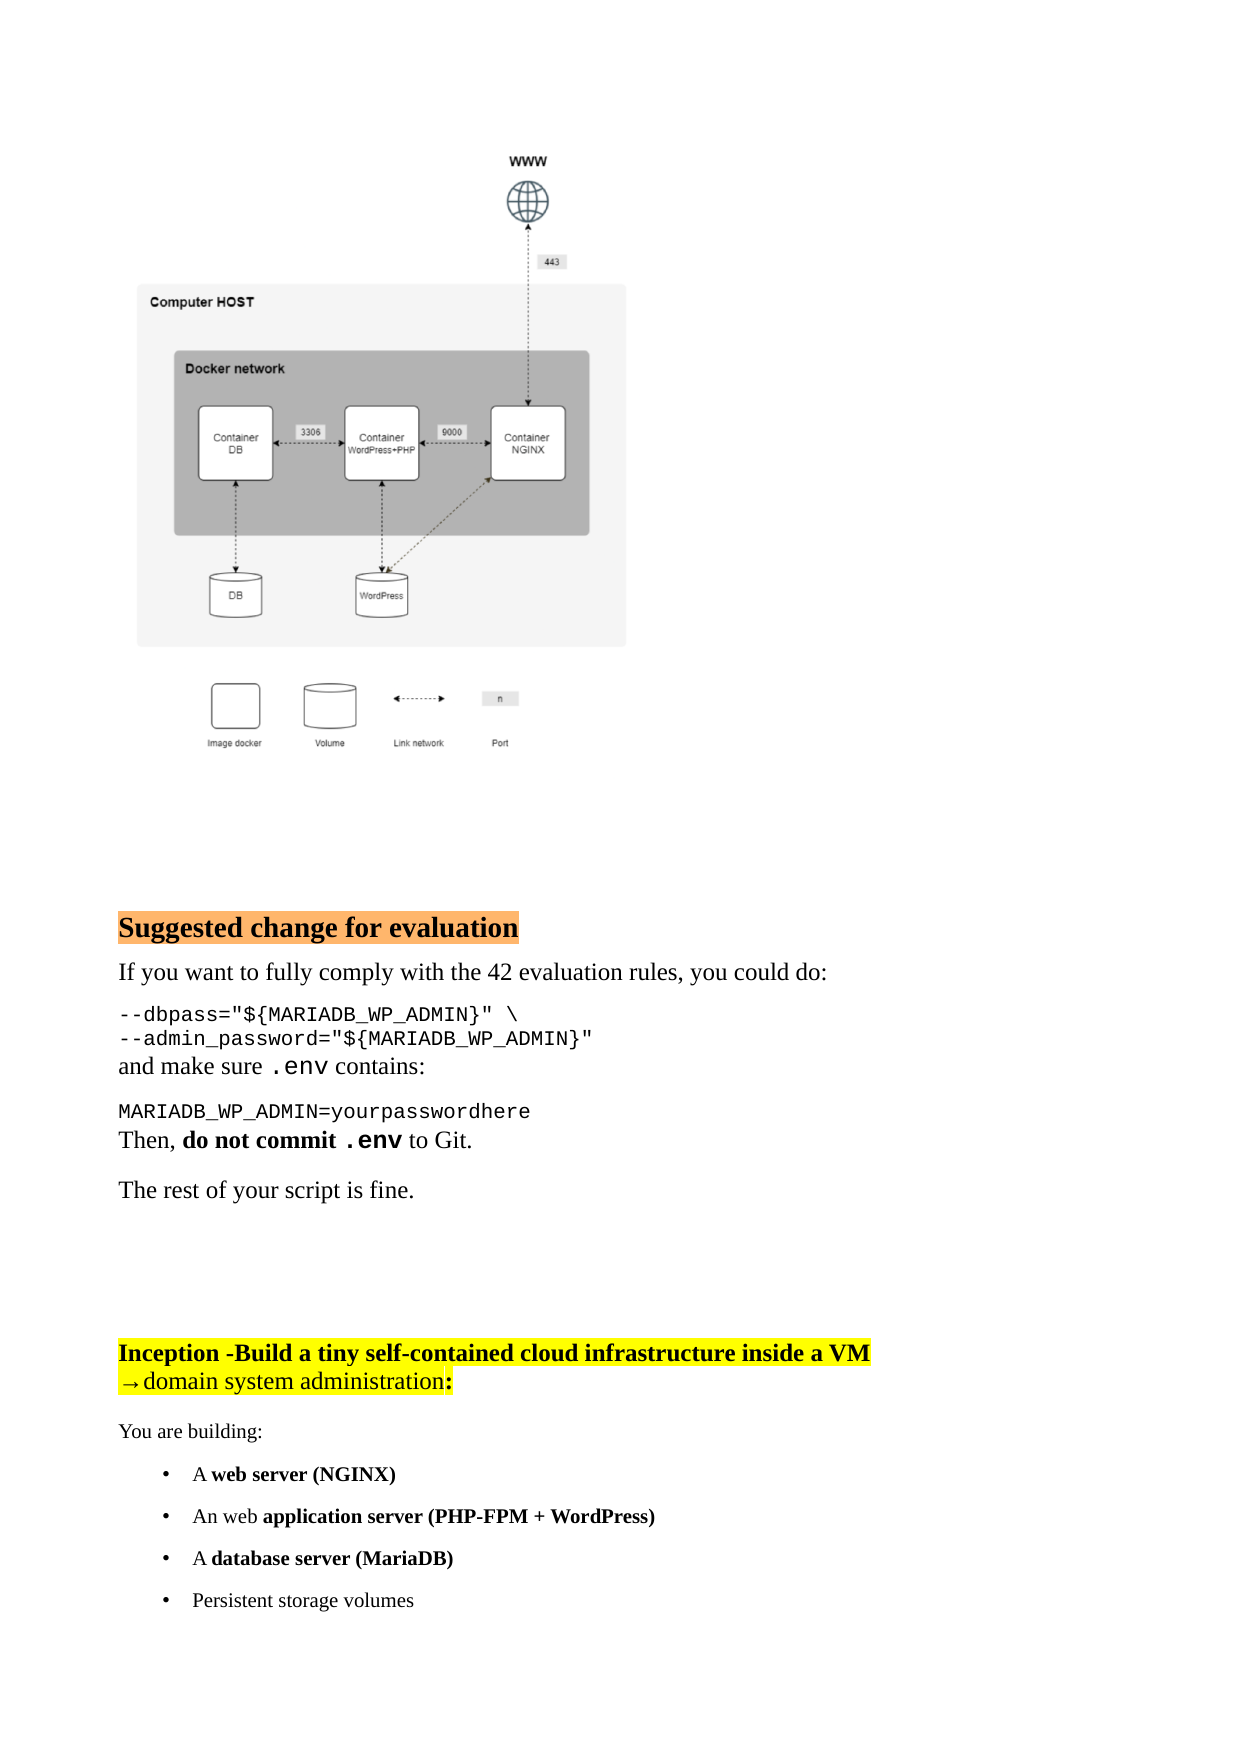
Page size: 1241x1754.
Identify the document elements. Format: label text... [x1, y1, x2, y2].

text The rest of your script is fine. [118, 1175, 1122, 1204]
text →domain system administration: [118, 1366, 1122, 1395]
text MARIADB_WP_ADMIN=yourpasswordhere [118, 1101, 1122, 1125]
picture [123, 125, 641, 780]
text If you want to fully comply with the 42 evaluation rules, you could do: [118, 957, 1122, 985]
text Inception -Build a tiny self-contained cloud infrastructure inside a VM [118, 1338, 1122, 1366]
text Then, do not commit .env to Git. [118, 1125, 1122, 1156]
text --admin_password="${MARIADB_WP_ADMIN}" [118, 1028, 1122, 1051]
text and make sure .env contains: [118, 1051, 1122, 1082]
list A database server (MariaDB) [162, 1546, 1122, 1570]
list A web server (NGINX) [162, 1461, 1122, 1486]
subtitle Suggested change for evaluation [118, 911, 1122, 944]
text You are building: [118, 1419, 1122, 1443]
text --dbpass="${MARIADB_WP_ADMIN}" \ [118, 1004, 1122, 1028]
list Persistent storage volumes [162, 1588, 1122, 1612]
list An web application server (PHP-FPM + WordPress) [162, 1504, 1122, 1528]
